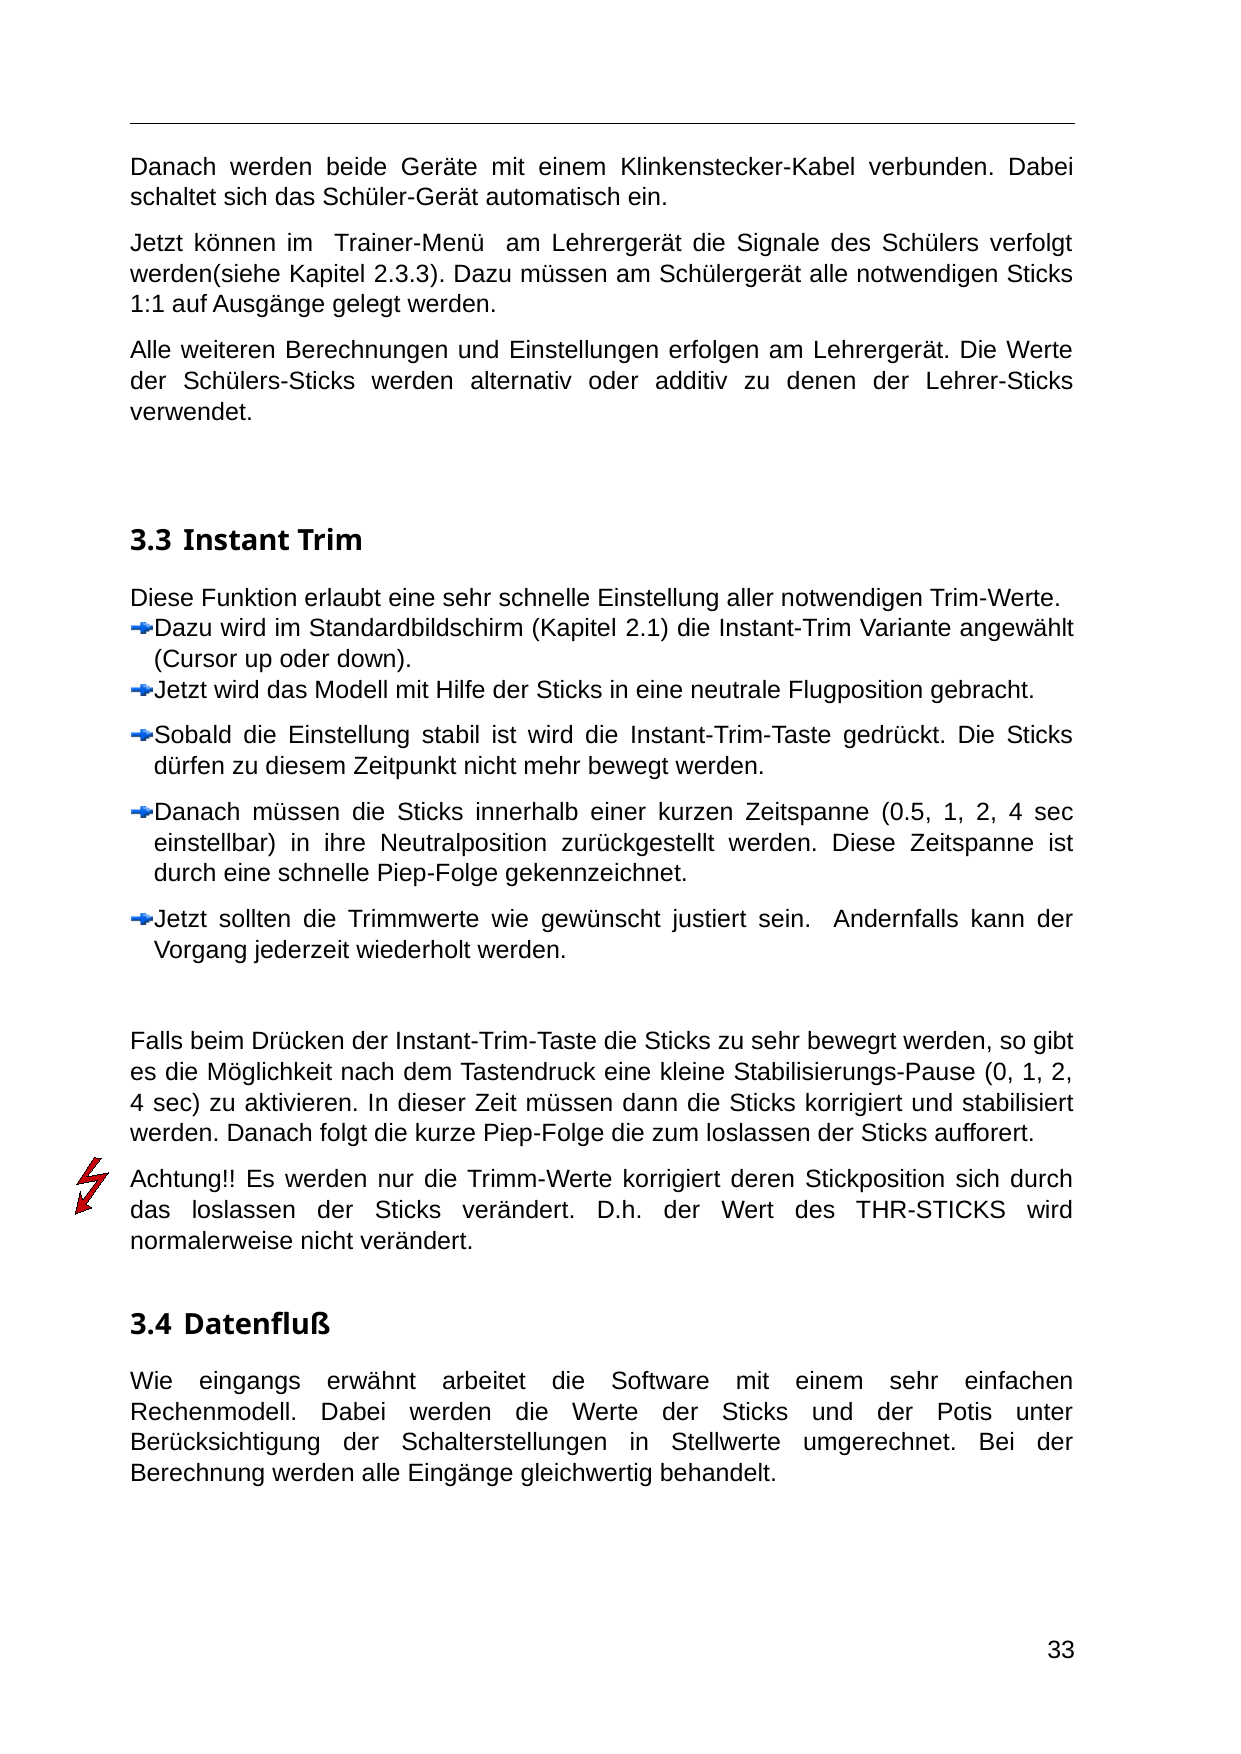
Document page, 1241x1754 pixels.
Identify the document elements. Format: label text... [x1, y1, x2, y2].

text Jetzt können im Trainer-Menü am Lehrergerät die Signale des Schülers verfolgt werden(siehe Kapitel 2.3.3). Dazu müssen am Schülergerät alle notwendigen Sticks 1:1 auf Ausgänge gelegt werden. [130, 229, 1075, 318]
list Jetzt sollten die Trimmwerte wie gewünscht justiert sein. Andernfalls kann der Vorgang jederzeit wiederholt werden. [130, 905, 1075, 964]
text Alle weiteren Berechnungen und Einstellungen erfolgen am Lehrergerät. Die Werte der Schülers-Sticks werden alternativ oder additiv zu denen der Lehrer-Sticks verwendet. [130, 336, 1075, 426]
picture [131, 622, 153, 634]
list Dazu wird im Standardbildschirm (Kapitel 2.1) die Instant-Trim Variante angewählt (Cursor up oder down). [130, 614, 1075, 673]
subtitle Datenfluß [130, 1303, 1075, 1342]
subtitle Instant Trim [130, 520, 1075, 559]
picture [131, 806, 153, 818]
list Sobald die Einstellung stabil ist wird die Instant-Trim-Taste gedrückt. Die Sticks dürfen zu diesem Zeitpunkt nicht mehr bewegt werden. [130, 721, 1075, 780]
picture [131, 684, 153, 696]
list Jetzt wird das Modell mit Hilfe der Sticks in eine neutrale Flugposition gebracht. [130, 676, 1075, 704]
list Danach müssen die Sticks innerhalb einer kurzen Zeitspanne (0.5, 1, 2, 4 sec einstellbar) in ihre Neutralposition zurückgestellt werden. Diese Zeitspanne ist durch eine schnelle Piep-Folge gekennzeichnet. [130, 798, 1075, 887]
text Wie eingangs erwähnt arbeitet die Software mit einem sehr einfachen Rechenmodell. Dabei werden die Werte der Sticks und der Potis unter Berücksichtigung der Schalterstellungen in Stellwerte umgerechnet. Bei der Berechnung werden alle Eingänge gleichwertig behandelt. [130, 1367, 1075, 1487]
text Danach werden beide Geräte mit einem Klinkenstecker-Kabel verbunden. Dabei schaltet sich das Schüler-Gerät automatisch ein. [130, 152, 1075, 211]
picture [131, 729, 153, 741]
picture [131, 913, 153, 925]
text Achtung!! Es werden nur die Trimm-Werte korrigiert deren Stickposition sich durch das loslassen der Sticks verändert. D.h. der Wert des THR-STICKS wird normalerweise nicht verändert. [130, 1165, 1075, 1254]
text Falls beim Drücken der Instant-Trim-Taste die Sticks zu sehr bewegrt werden, so gibt es die Möglichkeit nach dem Tastendruck eine kleine Stabilisierungs-Pause (0, 1, 2, 4 sec) zu aktivieren. In dieser Zeit müssen dann die Sticks korrigiert und stabilisiert werden. Danach folgt die kurze Piep-Folge die zum loslassen der Sticks aufforert. [130, 1027, 1075, 1147]
text Diese Funktion erlaubt eine sehr schnelle Einstellung aller notwendigen Trim-Werte. [130, 583, 1075, 611]
